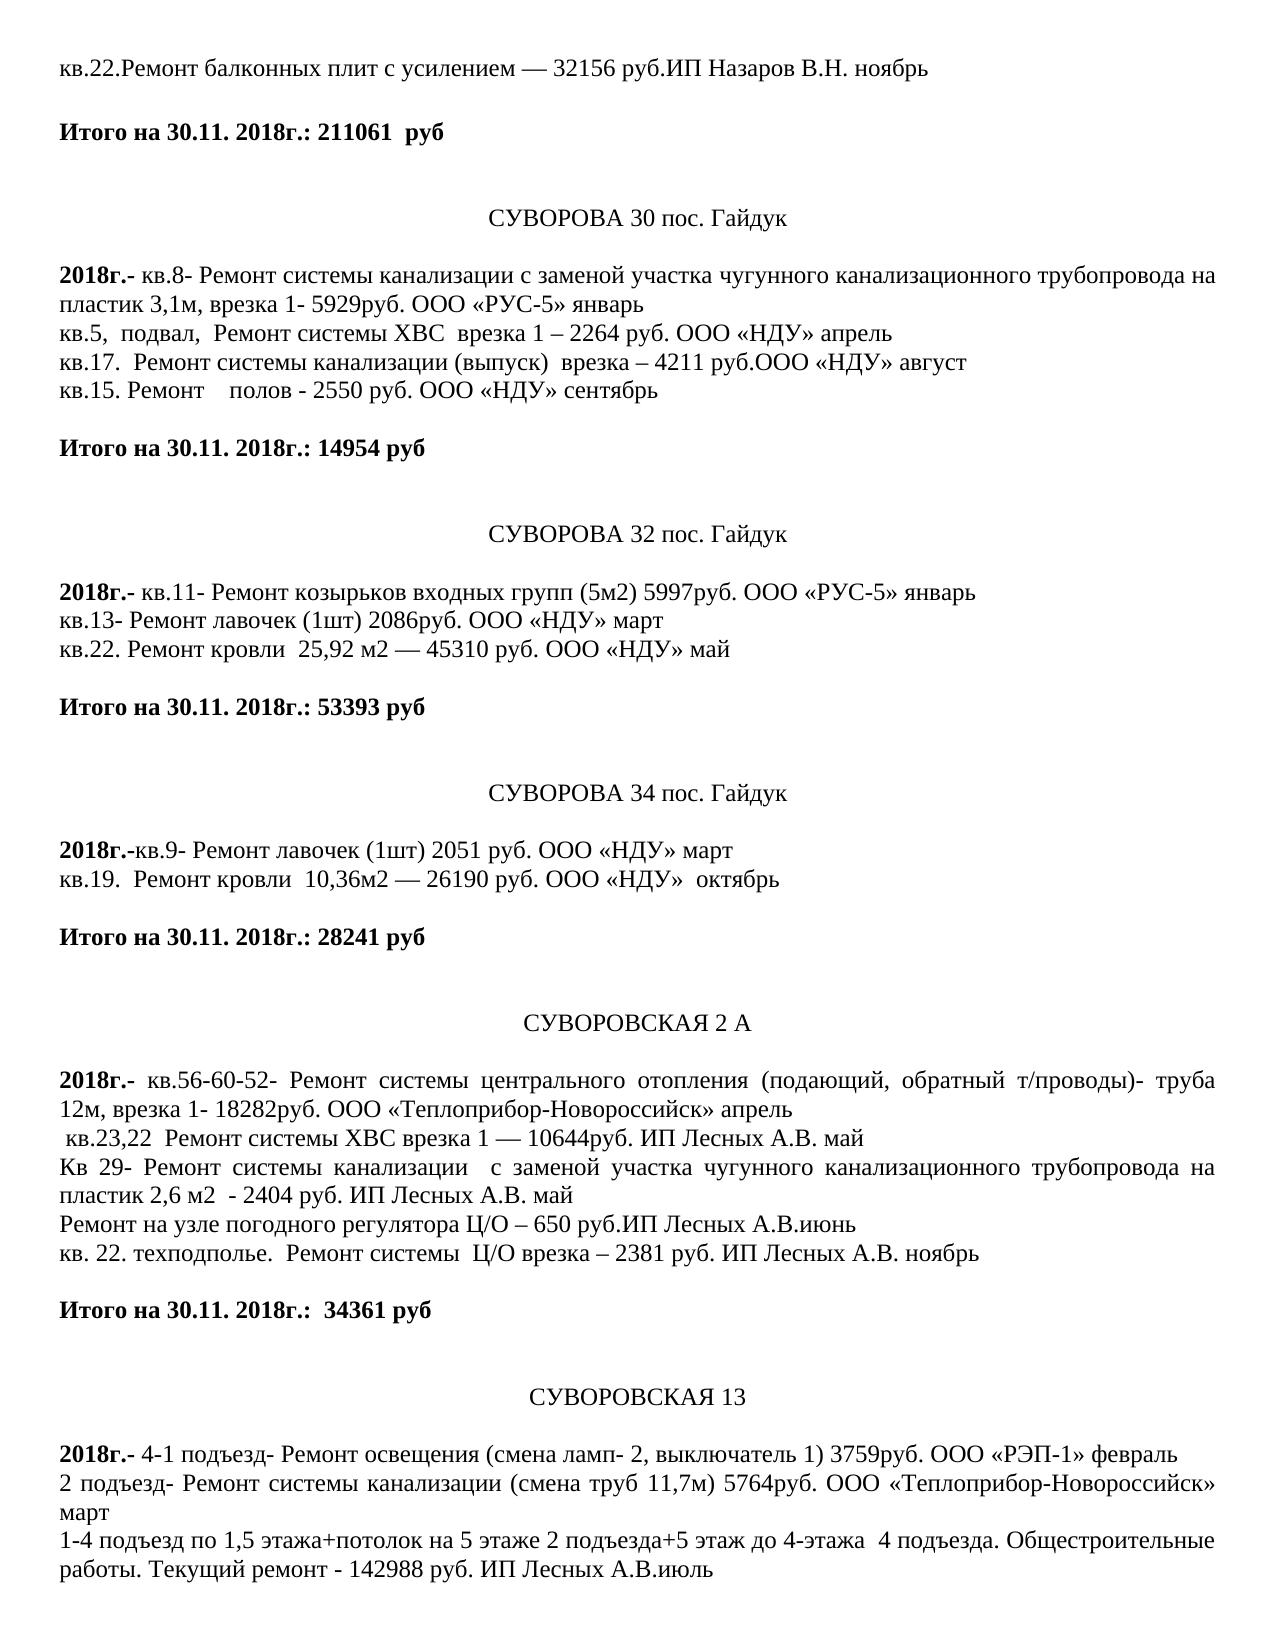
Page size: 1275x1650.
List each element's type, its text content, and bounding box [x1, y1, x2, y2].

text кв.19. Ремонт кровли 10,36м2 — 26190 руб. ООО «НДУ» октябрь [59, 864, 1216, 893]
text кв.22.Ремонт балконных плит с усилением — 32156 руб.ИП Назаров В.Н. ноябрь [59, 53, 1216, 82]
text кв.23,22 Ремонт системы ХВС врезка 1 — 10644руб. ИП Лесных А.В. май [59, 1123, 1216, 1152]
text кв.13- Ремонт лавочек (1шт) 2086руб. ООО «НДУ» март [59, 605, 1216, 634]
text кв.17. Ремонт системы канализации (выпуск) врезка – 4211 руб.ООО «НДУ» август [59, 347, 1216, 375]
text СУВОРОВА 32 пос. Гайдук [59, 519, 1216, 548]
text СУВОРОВА 30 пос. Гайдук [59, 203, 1216, 232]
text Итого на 30.11. 2018г.: 34361 руб [59, 1295, 1216, 1324]
text Итого на 30.11. 2018г.: 53393 руб [59, 692, 1216, 720]
text СУВОРОВСКАЯ 2 А [59, 1008, 1216, 1037]
text Кв 29- Ремонт системы канализации с заменой участка чугунного канализационного трубопровода на пластик 2,6 м2 - 2404 руб. ИП Лесных А.В. май [59, 1152, 1216, 1209]
text 2018г.- кв.8- Ремонт системы канализации с заменой участка чугунного канализационного трубопровода на пластик 3,1м, врезка 1- 5929руб. ООО «РУС-5» январь [59, 260, 1216, 318]
text 2018г.- кв.56-60-52- Ремонт системы центрального отопления (подающий, обратный т/проводы)- труба 12м, врезка 1- 18282руб. ООО «Теплоприбор-Новороссийск» апрель [59, 1065, 1216, 1123]
text Итого на 30.11. 2018г.: 211061 руб [59, 117, 1216, 145]
text Итого на 30.11. 2018г.: 14954 руб [59, 433, 1216, 462]
text 2018г.- кв.11- Ремонт козырьков входных групп (5м2) 5997руб. ООО «РУС-5» январь [59, 577, 1216, 605]
text кв.15. Ремонт полов - 2550 руб. ООО «НДУ» сентябрь [59, 375, 1216, 404]
text 2 подъезд- Ремонт системы канализации (смена труб 11,7м) 5764руб. ООО «Теплоприбор-Новороссийск» март [59, 1468, 1216, 1525]
text Ремонт на узле погодного регулятора Ц/О – 650 руб.ИП Лесных А.В.июнь [59, 1209, 1216, 1238]
text кв.5, подвал, Ремонт системы ХВС врезка 1 – 2264 руб. ООО «НДУ» апрель [59, 318, 1216, 347]
text 1-4 подъезд по 1,5 этажа+потолок на 5 этаже 2 подъезда+5 этаж до 4-этажа 4 подъезда. Общестроительные работы. Текущий ремонт - 142988 руб. ИП Лесных А.В.июль [59, 1525, 1216, 1583]
text 2018г.-кв.9- Ремонт лавочек (1шт) 2051 руб. ООО «НДУ» март [59, 835, 1216, 864]
text СУВОРОВА 34 пос. Гайдук [59, 778, 1216, 807]
text кв. 22. техподполье. Ремонт системы Ц/О врезка – 2381 руб. ИП Лесных А.В. ноябрь [59, 1238, 1216, 1267]
text кв.22. Ремонт кровли 25,92 м2 — 45310 руб. ООО «НДУ» май [59, 634, 1216, 663]
text СУВОРОВСКАЯ 13 [59, 1382, 1216, 1410]
text 2018г.- 4-1 подъезд- Ремонт освещения (смена ламп- 2, выключатель 1) 3759руб. ООО «РЭП-1» февраль [59, 1439, 1216, 1468]
text Итого на 30.11. 2018г.: 28241 руб [59, 922, 1216, 950]
